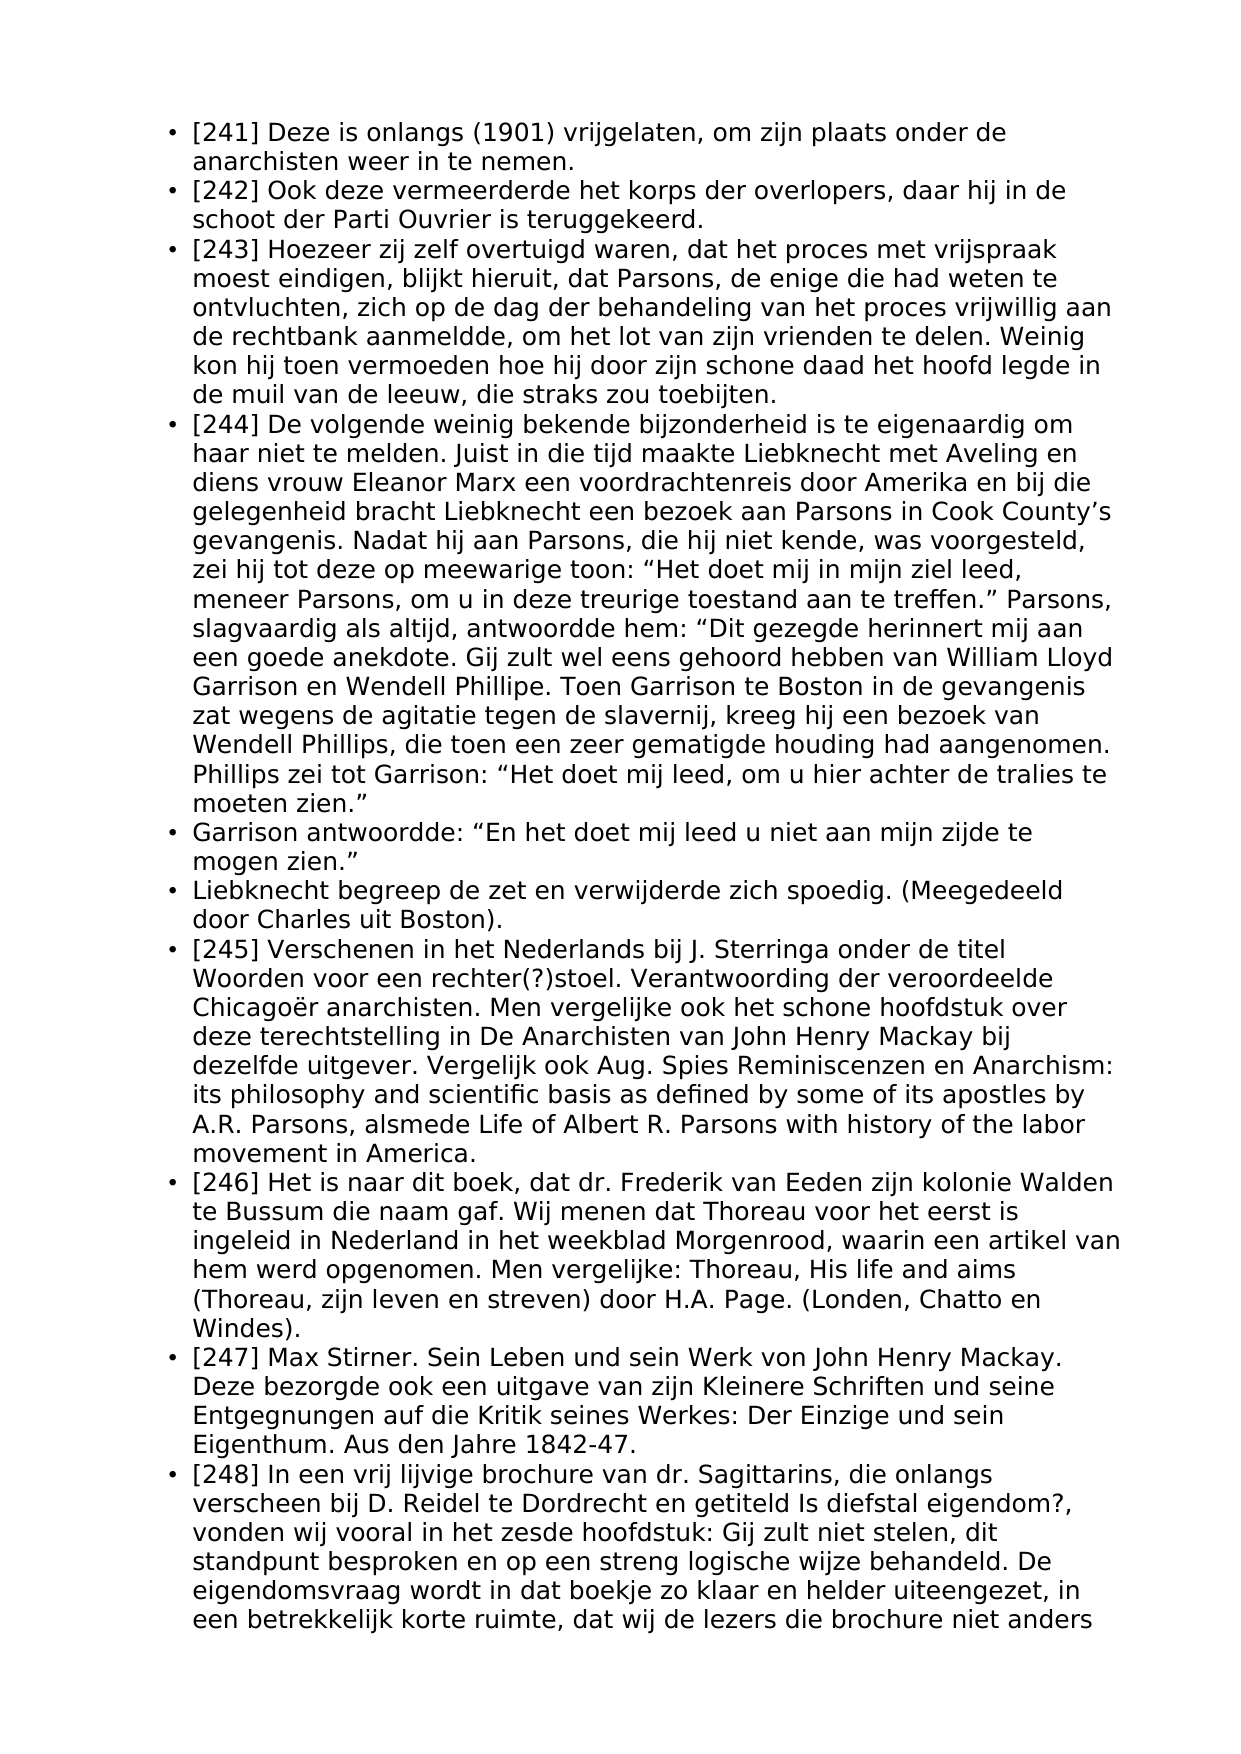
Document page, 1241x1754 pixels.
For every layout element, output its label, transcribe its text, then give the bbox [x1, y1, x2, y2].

list Liebknecht begreep de zet en verwijderde zich spoedig. (Meegedeeld door Charles uit Boston). [177, 876, 1122, 935]
list [247] Max Stirner. Sein Leben und sein Werk von John Henry Mackay. Deze bezorgde ook een uitgave van zijn Kleinere Schriften und seine Entgegnungen auf die Kritik seines Werkes: Der Einzige und sein Eigenthum. Aus den Jahre 1842-47. [177, 1343, 1122, 1460]
list [244] De volgende weinig bekende bijzonderheid is te eigenaardig om haar niet te melden. Juist in die tijd maakte Liebknecht met Aveling en diens vrouw Eleanor Marx een voordrachtenreis door Amerika en bij die gelegenheid bracht Liebknecht een bezoek aan Parsons in Cook County’s gevangenis. Nadat hij aan Parsons, die hij niet kende, was voorgesteld, zei hij tot deze op meewarige toon: “Het doet mij in mijn ziel leed, meneer Parsons, om u in deze treurige toestand aan te treffen.” Parsons, slagvaardig als altijd, antwoordde hem: “Dit gezegde herinnert mij aan een goede anekdote. Gij zult wel eens gehoord hebben van William Lloyd Garrison en Wendell Phillipe. Toen Garrison te Boston in de gevangenis zat wegens de agitatie tegen de slavernij, kreeg hij een bezoek van Wendell Phillips, die toen een zeer gematigde houding had aangenomen. Phillips zei tot Garrison: “Het doet mij leed, om u hier achter de tralies te moeten zien.” [177, 410, 1122, 818]
list [243] Hoezeer zij zelf overtuigd waren, dat het proces met vrijspraak moest eindigen, blijkt hieruit, dat Parsons, de enige die had weten te ontvluchten, zich op de dag der behandeling van het proces vrijwillig aan de rechtbank aanmeldde, om het lot van zijn vrienden te delen. Weinig kon hij toen vermoeden hoe hij door zijn schone daad het hoofd legde in de muil van de leeuw, die straks zou toebijten. [177, 235, 1122, 410]
list [246] Het is naar dit boek, dat dr. Frederik van Eeden zijn kolonie Walden te Bussum die naam gaf. Wij menen dat Thoreau voor het eerst is ingeleid in Nederland in het weekblad Morgenrood, waarin een artikel van hem werd opgenomen. Men vergelijke: Thoreau, His life and aims (Thoreau, zijn leven en streven) door H.A. Page. (Londen, Chatto en Windes). [177, 1168, 1122, 1343]
list [245] Verschenen in het Nederlands bij J. Sterringa onder de titel Woorden voor een rechter(?)stoel. Verantwoording der veroordeelde Chicagoër anarchisten. Men vergelijke ook het schone hoofdstuk over deze terechtstelling in De Anarchisten van John Henry Mackay bij dezelfde uitgever. Vergelijk ook Aug. Spies Reminiscenzen en Anarchism: its philosophy and scientific basis as defined by some of its apostles by A.R. Parsons, alsmede Life of Albert R. Parsons with history of the labor movement in America. [177, 935, 1122, 1168]
list Garrison antwoordde: “En het doet mij leed u niet aan mijn zijde te mogen zien.” [177, 818, 1122, 876]
list [242] Ook deze vermeerderde het korps der overlopers, daar hij in de schoot der Parti Ouvrier is teruggekeerd. [177, 176, 1122, 235]
list [241] Deze is onlangs (1901) vrijgelaten, om zijn plaats onder de anarchisten weer in te nemen. [177, 118, 1122, 176]
list [248] In een vrij lijvige brochure van dr. Sagittarins, die onlangs verscheen bij D. Reidel te Dordrecht en getiteld Is diefstal eigendom?, vonden wij vooral in het zesde hoofdstuk: Gij zult niet stelen, dit standpunt besproken en op een streng logische wijze behandeld. De eigendomsvraag wordt in dat boekje zo klaar en helder uiteengezet, in een betrekkelijk korte ruimte, dat wij de lezers die brochure niet anders [177, 1460, 1122, 1635]
